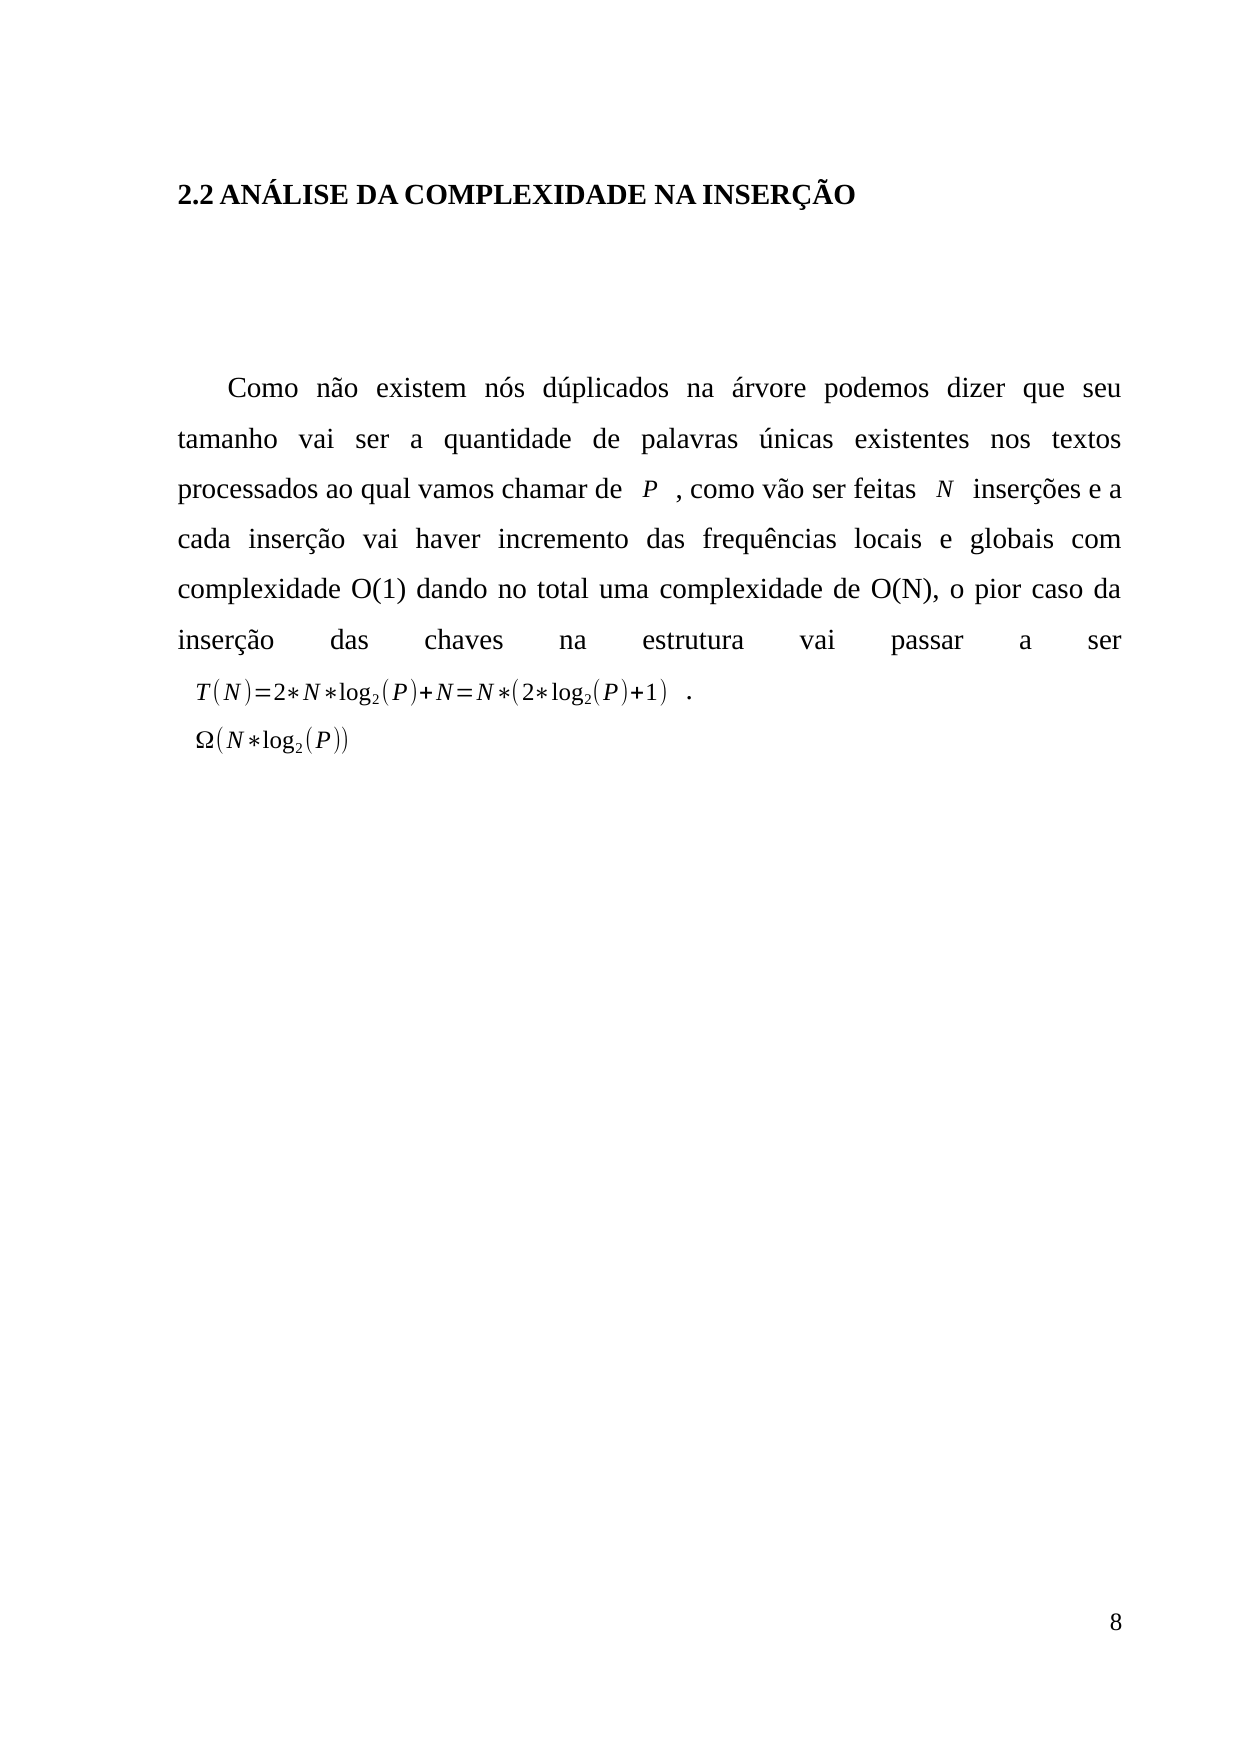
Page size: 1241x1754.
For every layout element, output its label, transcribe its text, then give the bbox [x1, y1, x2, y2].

text Como não existem nós dúplicados na árvore podemos dizer que seu tamanho vai ser a quantidade de palavras únicas existentes nos textos processados ao qual vamos chamar de, como vão ser feitasinserções e a cada inserção vai haver incremento das frequências locais e globais com complexidade O(1) dando no total uma complexidade de O(N), o pior caso da inserção das chaves na estrutura vai passar a ser. [177, 370, 1122, 709]
subtitle 2.2 ANÁLISE DA COMPLEXIDADE NA INSERÇÃO [177, 177, 1122, 211]
